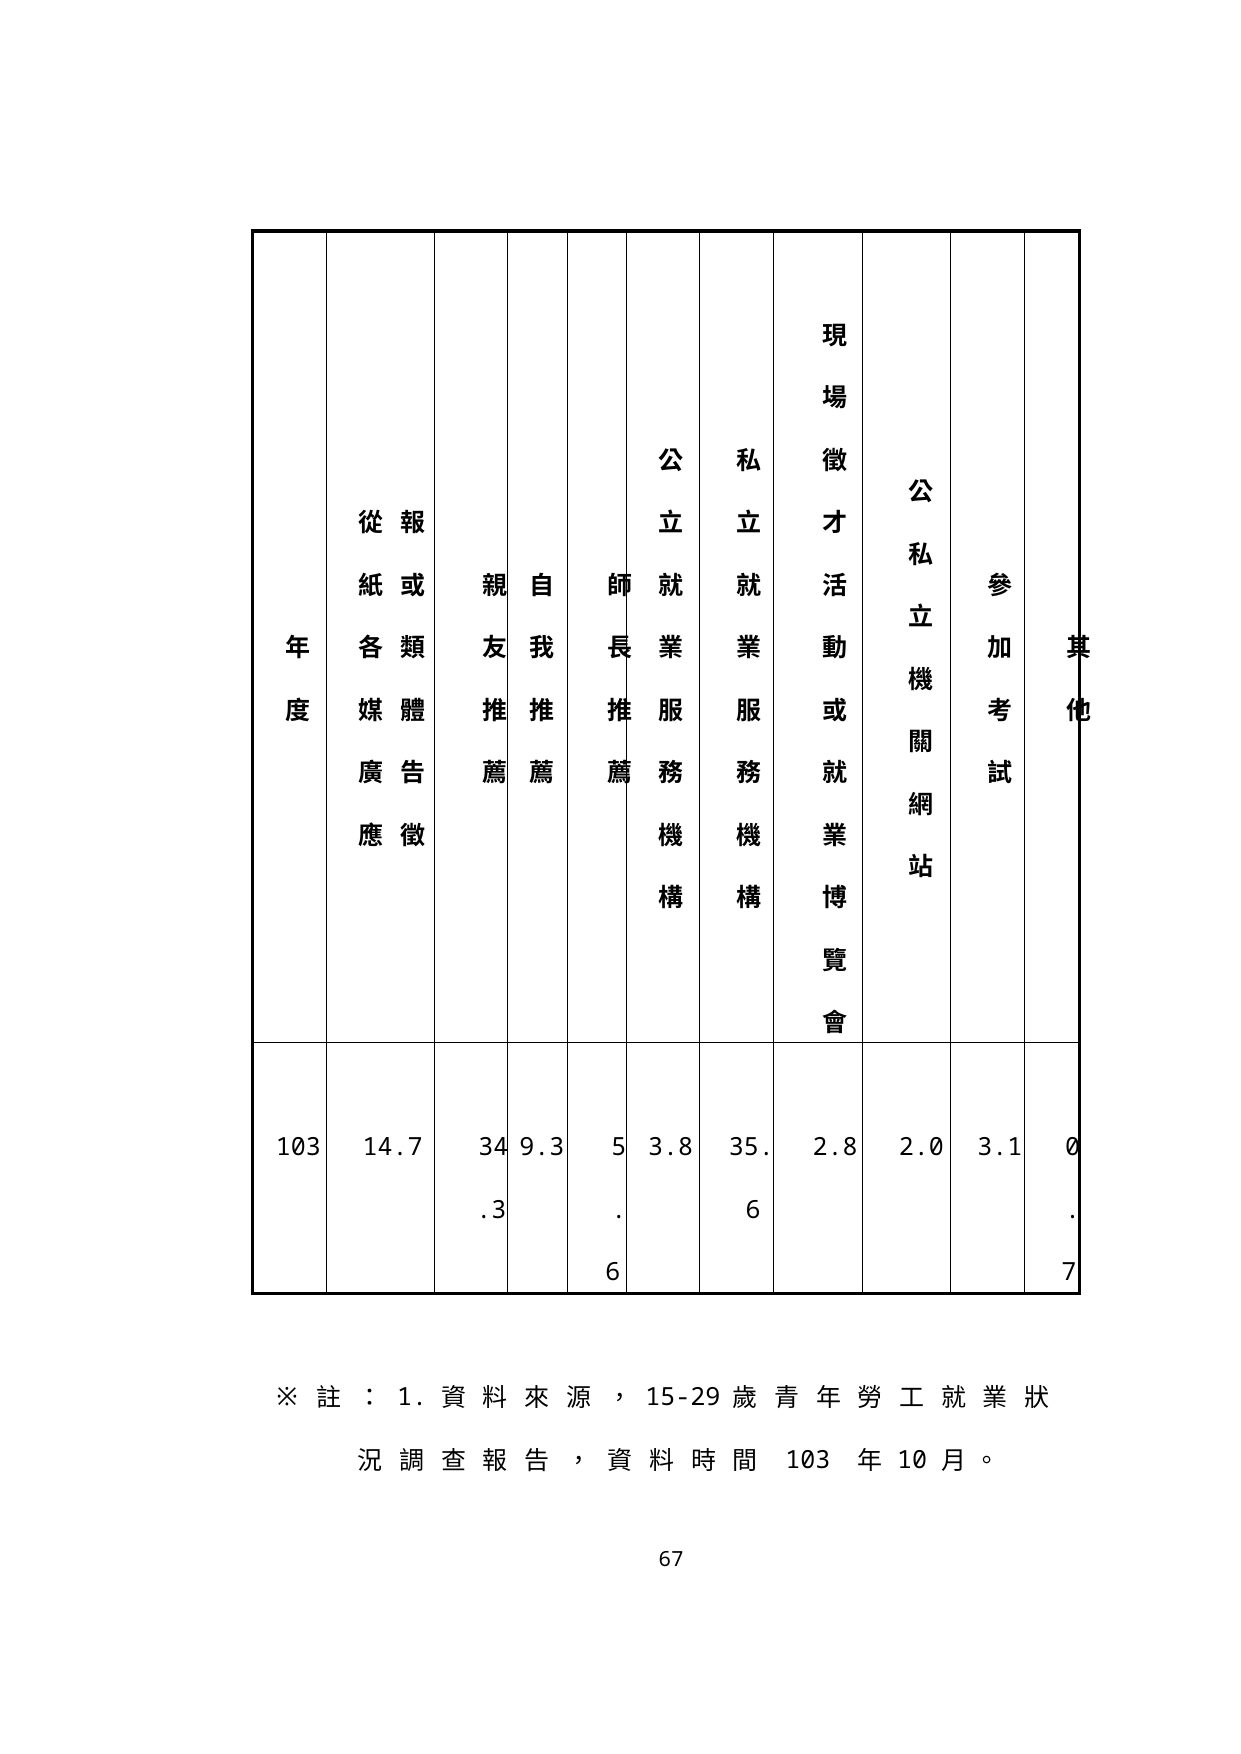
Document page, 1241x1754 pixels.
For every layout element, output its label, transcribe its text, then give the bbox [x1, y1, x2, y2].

table_header 私立就業服務機構 [700, 233, 773, 1042]
table_cell 3.8 [627, 1043, 699, 1292]
table_cell 9.3 [508, 1043, 567, 1292]
table_cell 103 [254, 1043, 326, 1292]
table_header 其他 [1025, 233, 1078, 1042]
table_cell 34.3 [435, 1043, 507, 1292]
table_header 現場徵才活動或就業博覽會 [774, 233, 862, 1042]
table_header 參加考試 [951, 233, 1024, 1042]
table_header 從報紙或各類媒體廣告應徵 [327, 233, 434, 1042]
table_cell 0.7 [1025, 1043, 1078, 1292]
text ※註：1.資料來源，15-29歲青年勞工就業狀況調查報告，資料時間103年10月。 [241, 1354, 1058, 1479]
table_header 自我推薦 [508, 233, 567, 1042]
table_cell 3.1 [951, 1043, 1024, 1292]
table_header 師長推薦 [568, 233, 626, 1042]
table_cell 2.8 [774, 1043, 862, 1292]
table_header 年度 [254, 233, 326, 1042]
table_header 公立就業服務機構 [627, 233, 699, 1042]
table_cell 2.0 [863, 1043, 950, 1292]
table_cell 35.6 [700, 1043, 773, 1292]
table_cell 14.7 [327, 1043, 434, 1292]
table_header 公私立機關網站 [863, 233, 950, 1042]
table_header 親友推薦 [435, 233, 507, 1042]
table_cell 5.6 [568, 1043, 626, 1292]
